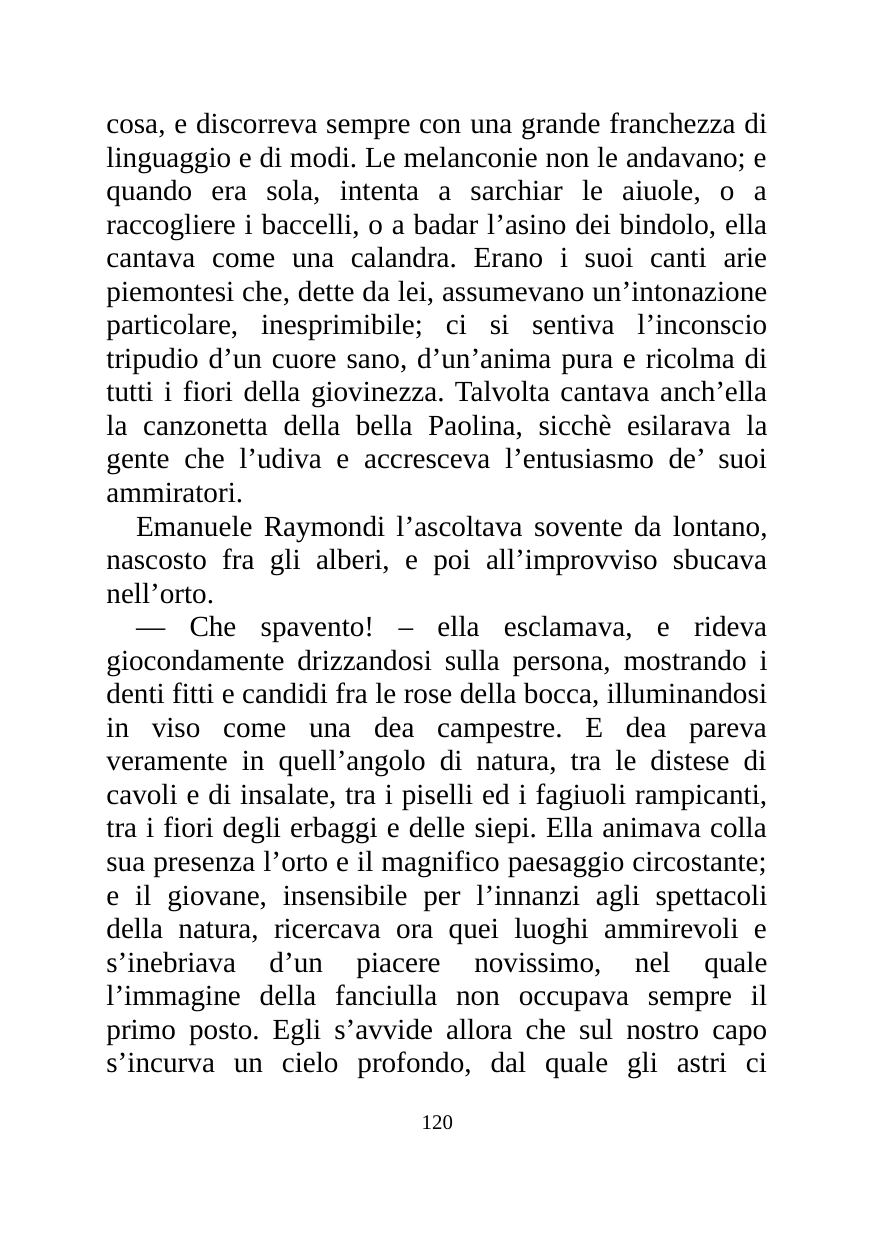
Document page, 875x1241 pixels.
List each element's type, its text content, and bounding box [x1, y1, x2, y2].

text cosa, e discorreva sempre con una grande franchezza di linguaggio e di modi. Le melanconie non le andavano; e quando era sola, intenta a sarchiar le aiuole, o a raccogliere i baccelli, o a badar l’asino dei bindolo, ella cantava come una calandra. Erano i suoi canti arie piemontesi che, dette da lei, assumevano un’intonazione particolare, inesprimibile; ci si sentiva l’inconscio tripudio d’un cuore sano, d’un’anima pura e ricolma di tutti i fiori della giovinezza. Talvolta cantava anch’ella la canzonetta della bella Paolina, sicchè esilarava la gente che l’udiva e accresceva l’entusiasmo de’ suoi ammiratori. [106, 106, 768, 509]
text Emanuele Raymondi l’ascoltava sovente da lontano, nascosto fra gli alberi, e poi all’improvviso sbucava nell’orto. [106, 509, 768, 609]
text — Che spavento! – ella esclamava, e rideva giocondamente drizzandosi sulla persona, mostrando i denti fitti e candidi fra le rose della bocca, illuminandosi in viso come una dea campestre. E dea pareva veramente in quell’angolo di natura, tra le distese di cavoli e di insalate, tra i piselli ed i fagiuoli rampicanti, tra i fiori degli erbaggi e delle siepi. Ella animava colla sua presenza l’orto e il magnifico paesaggio circostante; e il giovane, insensibile per l’innanzi agli spettacoli della natura, ricercava ora quei luoghi ammirevoli e s’inebriava d’un piacere novissimo, nel quale l’immagine della fanciulla non occupava sempre il primo posto. Egli s’avvide allora che sul nostro capo s’incurva un cielo profondo, dal quale gli astri ci [106, 609, 768, 1079]
